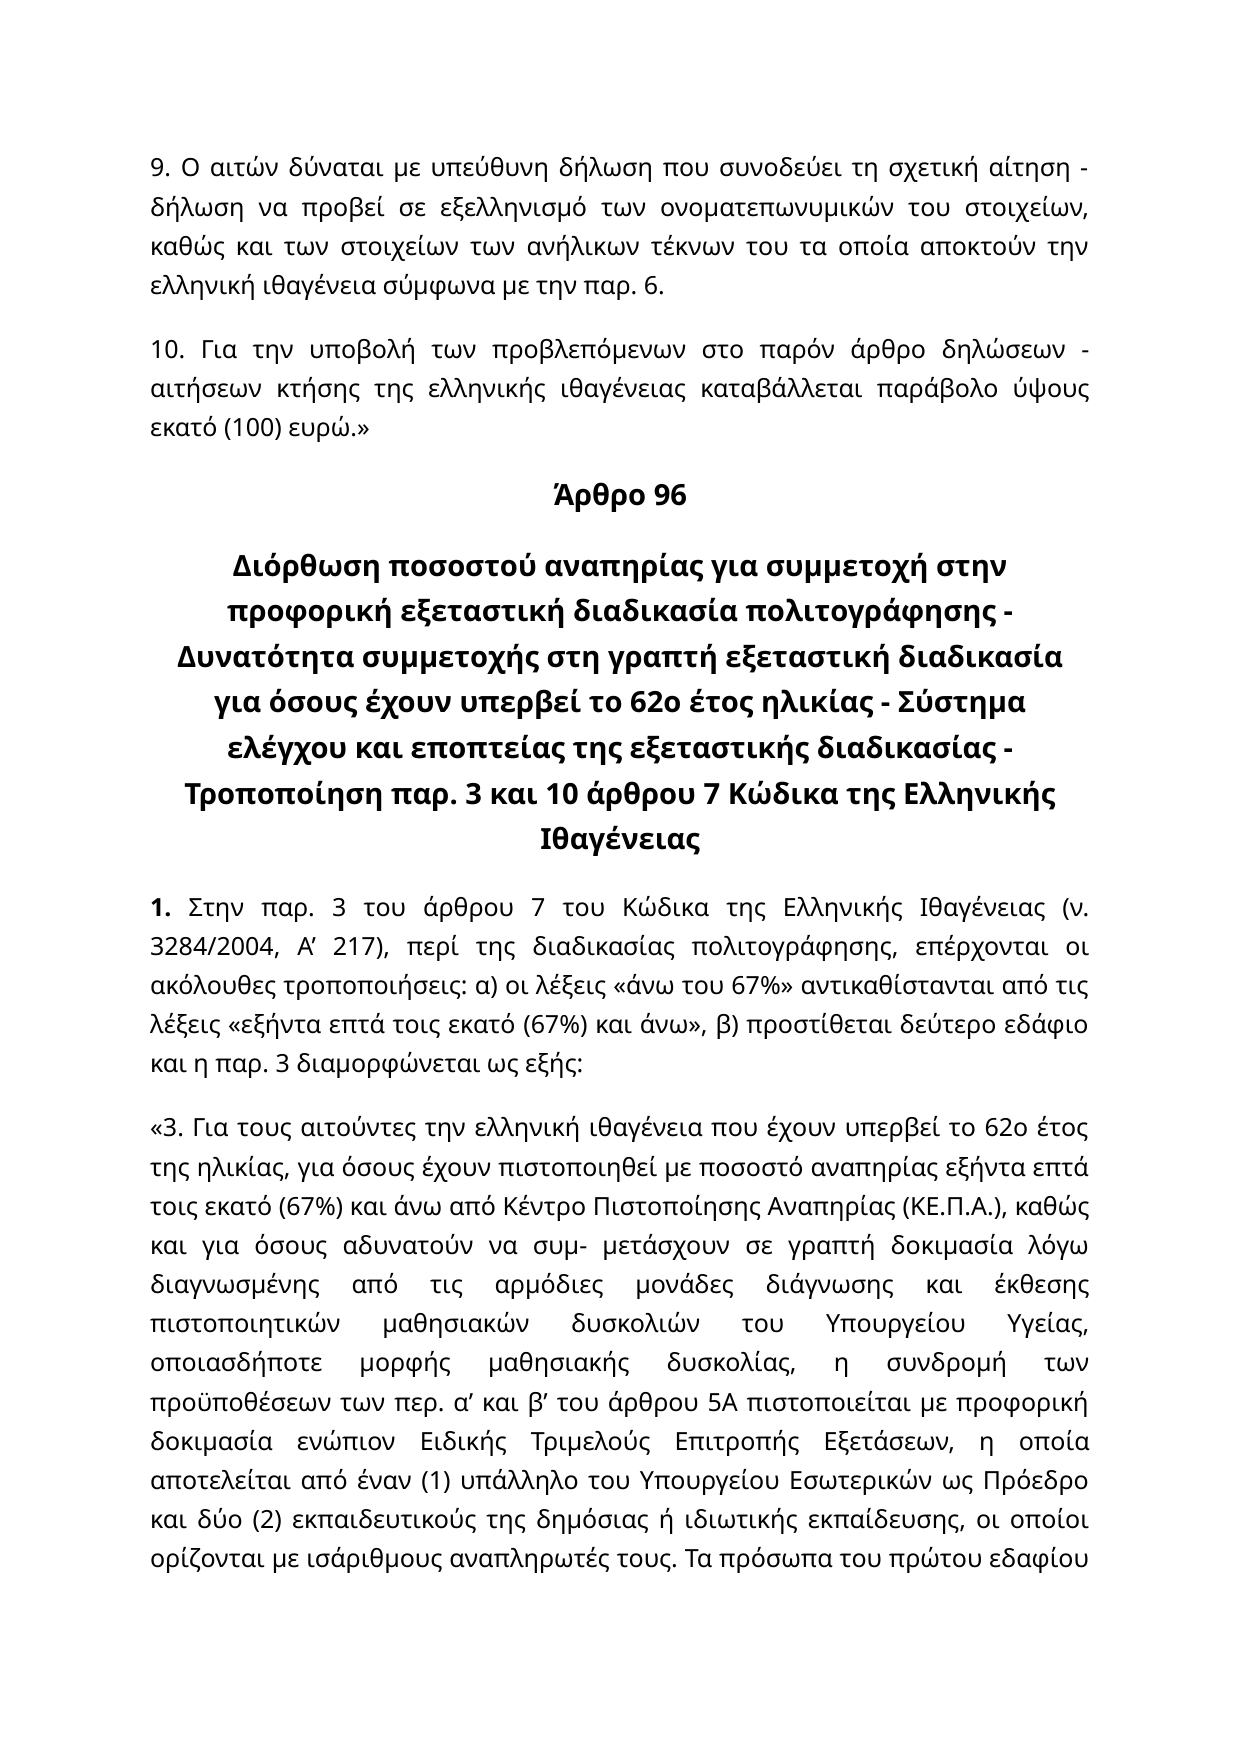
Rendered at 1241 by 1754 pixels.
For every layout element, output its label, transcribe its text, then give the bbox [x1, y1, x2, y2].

text 9. Ο αιτών δύναται με υπεύθυνη δήλωση που συνοδεύει τη σχετική αίτηση - δήλωση να προβεί σε εξελληνισμό των ονοματεπωνυμικών του στοιχείων, καθώς και των στοιχείων των ανήλικων τέκνων του τα οποία αποκτούν την ελληνική ιθαγένεια σύμφωνα με την παρ. 6. [150, 150, 1090, 302]
text 10. Για την υποβολή των προβλεπόμενων στο παρόν άρθρο δηλώσεων - αιτήσεων κτήσης της ελληνικής ιθαγένειας καταβάλλεται παράβολο ύψους εκατό (100) ευρώ.» [150, 332, 1090, 444]
subtitle Διόρθωση ποσοστού αναπηρίας για συμμετοχή στην προφορική εξεταστική διαδικασία πολιτογράφησης - Δυνατότητα συμμετοχής στη γραπτή εξεταστική διαδικασία για όσους έχουν υπερβεί το 62ο έτος ηλικίας - Σύστημα ελέγχου και εποπτείας της εξεταστικής διαδικασίας - Τροποποίηση παρ. 3 και 10 άρθρου 7 Κώδικα της Ελληνικής Ιθαγένειας [150, 545, 1090, 858]
text «3. Για τους αιτούντες την ελληνική ιθαγένεια που έχουν υπερβεί το 62ο έτος της ηλικίας, για όσους έχουν πιστοποιηθεί με ποσοστό αναπηρίας εξήντα επτά τοις εκατό (67%) και άνω από Κέντρο Πιστοποίησης Αναπηρίας (ΚΕ.Π.Α.), καθώς και για όσους αδυνατούν να συμ- μετάσχουν σε γραπτή δοκιμασία λόγω διαγνωσμένης από τις αρμόδιες μονάδες διάγνωσης και έκθεσης πιστοποιητικών μαθησιακών δυσκολιών του Υπουργείου Υγείας, οποιασδήποτε μορφής μαθησιακής δυσκολίας, η συνδρομή των προϋποθέσεων των περ. α’ και β’ του άρθρου 5Α πιστοποιείται με προφορική δοκιμασία ενώπιον Ειδικής Τριμελούς Επιτροπής Εξετάσεων, η οποία αποτελείται από έναν (1) υπάλληλο του Υπουργείου Εσωτερικών ως Πρόεδρο και δύο (2) εκπαιδευτικούς της δημόσιας ή ιδιωτικής εκπαίδευσης, οι οποίοι ορίζονται με ισάριθμους αναπληρωτές τους. Τα πρόσωπα του πρώτου εδαφίου [150, 1110, 1090, 1575]
text 1. Στην παρ. 3 του άρθρου 7 του Κώδικα της Ελληνικής Ιθαγένειας (ν. 3284/2004, Α’ 217), περί της διαδικασίας πολιτογράφησης, επέρχονται οι ακόλουθες τροποποιήσεις: α) οι λέξεις «άνω του 67%» αντικαθίστανται από τις λέξεις «εξήντα επτά τοις εκατό (67%) και άνω», β) προστίθεται δεύτερο εδάφιο και η παρ. 3 διαμορφώνεται ως εξής: [150, 889, 1090, 1080]
subtitle Άρθρο 96 [150, 474, 1090, 514]
